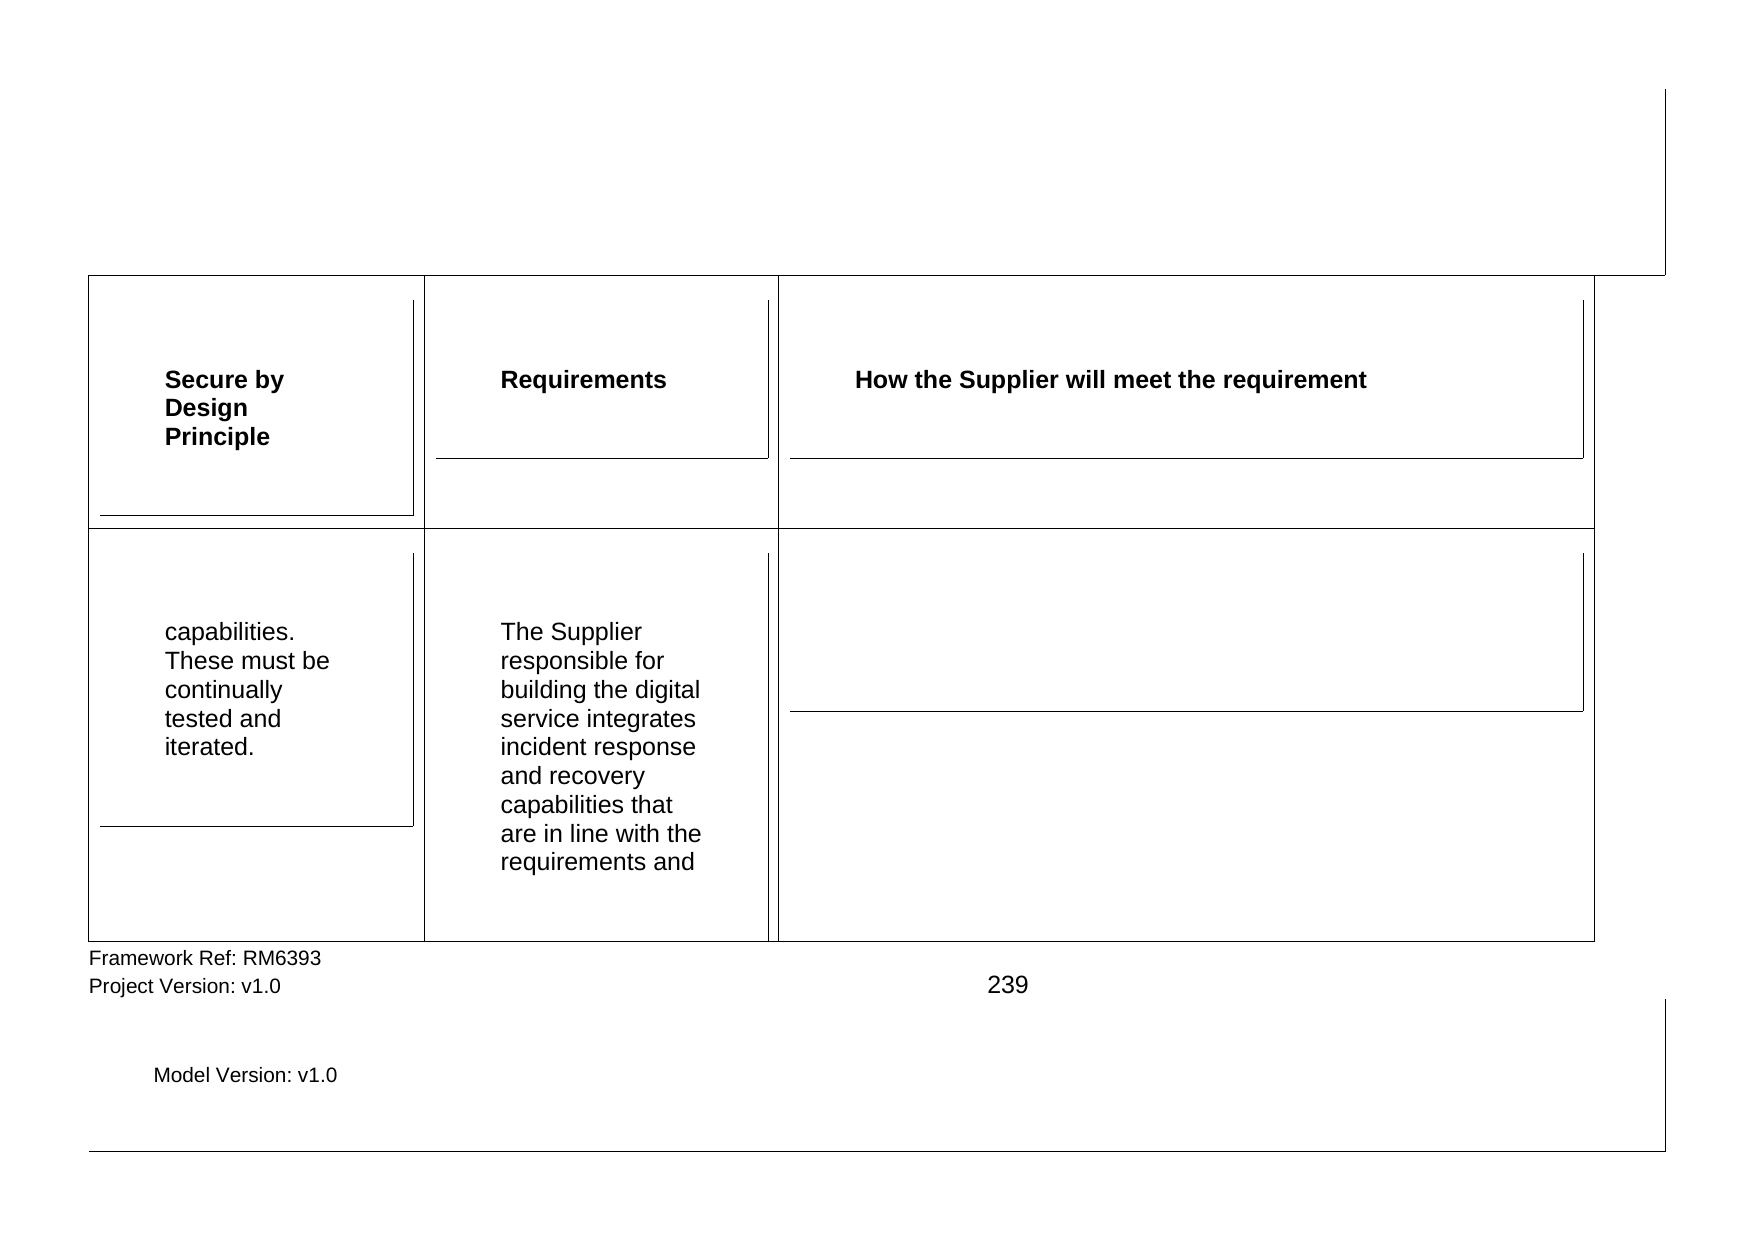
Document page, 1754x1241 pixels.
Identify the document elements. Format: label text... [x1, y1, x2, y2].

table_cell The Supplier responsible for building the digital service integrates incident response and recovery capabilities that are in line with the requirements and [425, 529, 778, 941]
table_header How the Supplier will meet the requirement [779, 276, 1594, 528]
table_cell capabilities. These must be continually tested and iterated. [89, 529, 424, 941]
table_header Requirements [425, 276, 778, 528]
table_header Secure by Design Principle [89, 276, 424, 528]
table_cell [779, 529, 1594, 941]
